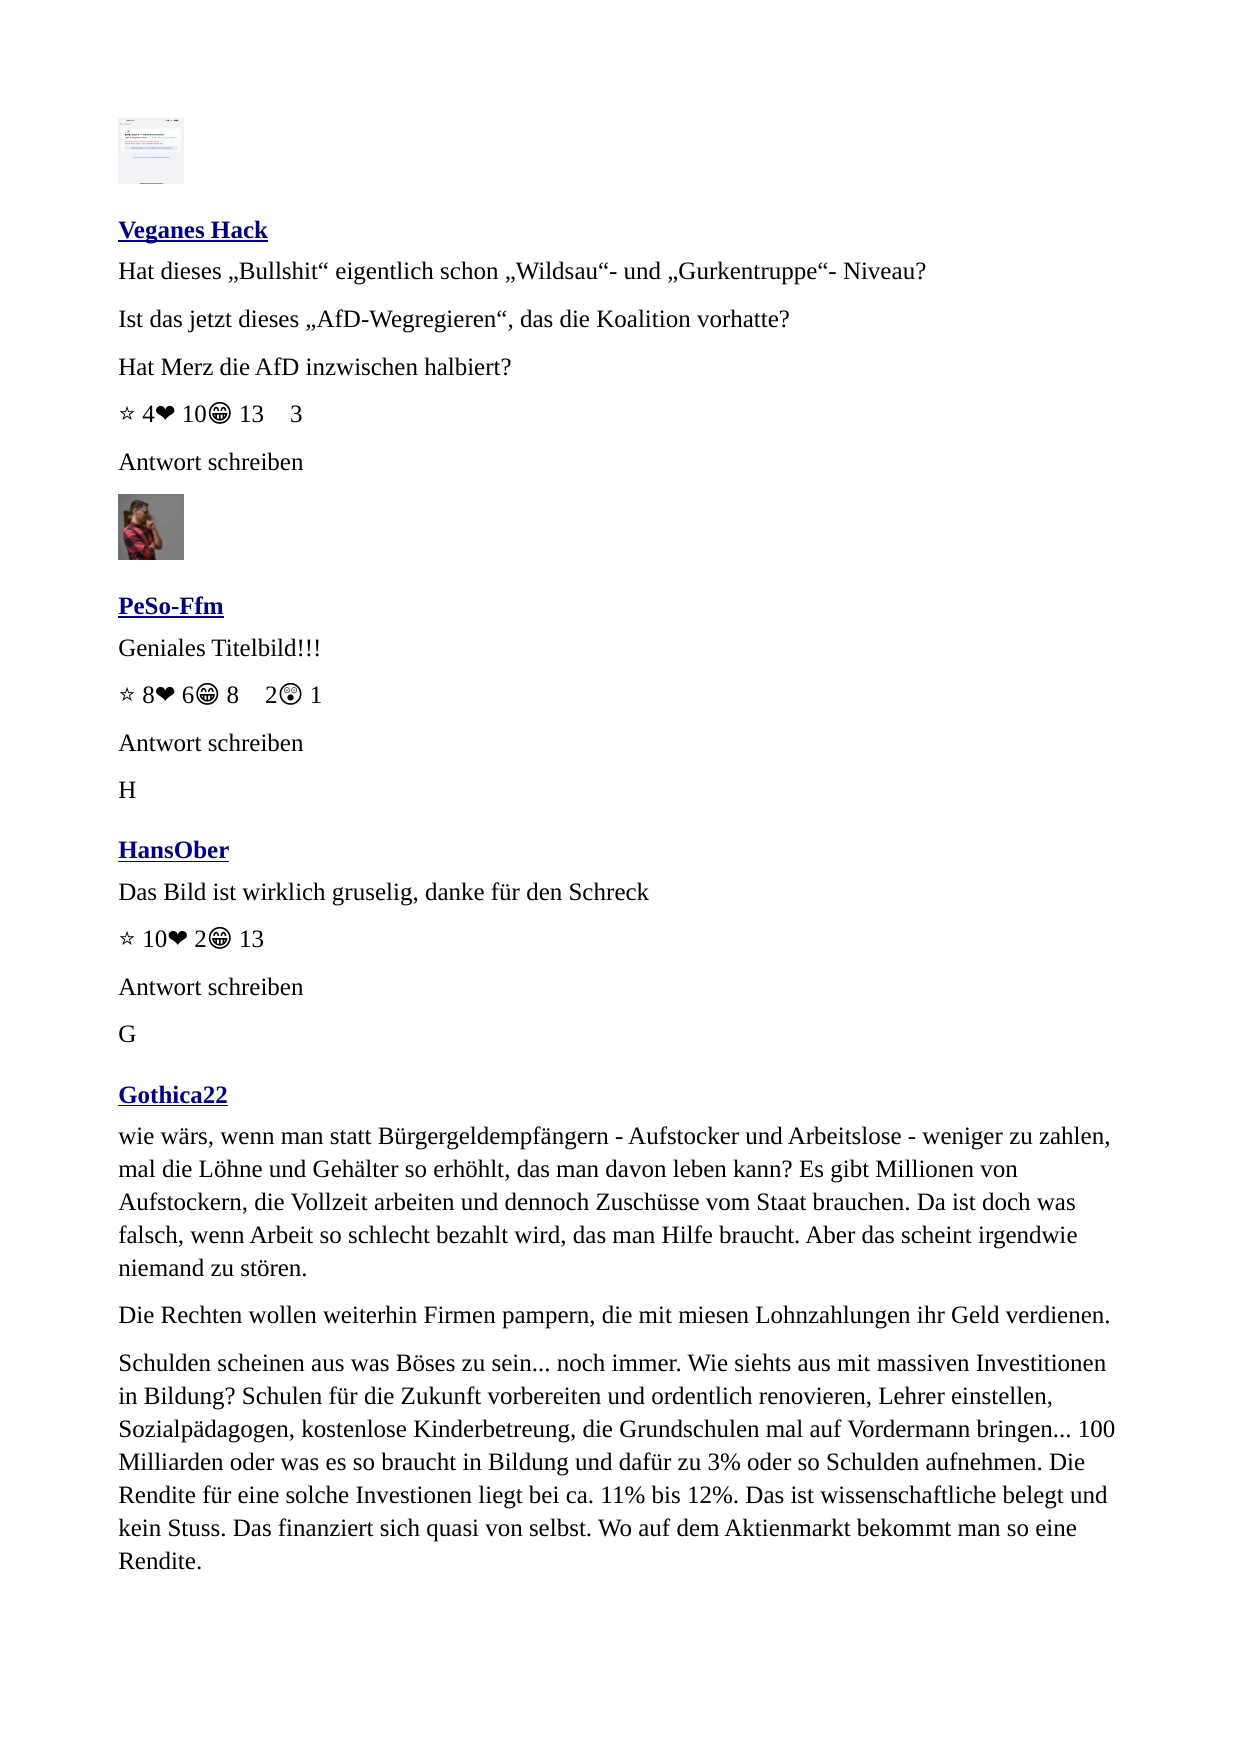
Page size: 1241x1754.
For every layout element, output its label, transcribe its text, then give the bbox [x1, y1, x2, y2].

text Antwort schreiben [118, 972, 1122, 1001]
subtitle PeSo-Ffm [118, 591, 1122, 620]
text Hat Merz die AfD inzwischen halbiert? [118, 352, 1122, 380]
picture [118, 494, 184, 560]
text Antwort schreiben [118, 728, 1122, 757]
text Antwort schreiben [118, 447, 1122, 476]
text ⭐️ 10❤️ 2😁 13 [118, 924, 1122, 953]
text Hat dieses „Bullshit“ eigentlich schon „Wildsau“- und „Gurkentruppe“- Niveau? [118, 256, 1122, 285]
text Ist das jetzt dieses „AfD-Wegregieren“, das die Koalition vorhatte? [118, 304, 1122, 333]
text wie wärs, wenn man statt Bürgergeldempfängern - Aufstocker und Arbeitslose - weniger zu zahlen, mal die Löhne und Gehälter so erhöhlt, das man davon leben kann? Es gibt Millionen von Aufstockern, die Vollzeit arbeiten und dennoch Zuschüsse vom Staat brauchen. Da ist doch was falsch, wenn Arbeit so schlecht bezahlt wird, das man Hilfe braucht. Aber das scheint irgendwie niemand zu stören. [118, 1121, 1122, 1282]
text Geniales Titelbild!!! [118, 633, 1122, 661]
subtitle Gothica22 [118, 1080, 1122, 1108]
text Die Rechten wollen weiterhin Firmen pampern, die mit miesen Lohnzahlungen ihr Geld verdienen. [118, 1301, 1122, 1329]
text Schulden scheinen aus was Böses zu sein... noch immer. Wie siehts aus mit massiven Investitionen in Bildung? Schulen für die Zukunft vorbereiten und ordentlich renovieren, Lehrer einstellen, Sozialpädagogen, kostenlose Kinderbetreung, die Grundschulen mal auf Vordermann bringen... 100 Milliarden oder was es so braucht in Bildung und dafür zu 3% oder so Schulden aufnehmen. Die Rendite für eine solche Investionen liegt bei ca. 11% bis 12%. Das ist wissenschaftliche belegt und kein Stuss. Das finanziert sich quasi von selbst. Wo auf dem Aktienmarkt bekommt man so eine Rendite. [118, 1348, 1122, 1575]
picture [118, 118, 184, 184]
text G [118, 1019, 1122, 1048]
subtitle HansOber [118, 836, 1122, 864]
subtitle Veganes Hack [118, 215, 1122, 244]
text ⭐️ 4❤️ 10😁 13🤨 3 [118, 399, 1122, 428]
text Das Bild ist wirklich gruselig, danke für den Schreck [118, 877, 1122, 906]
text ⭐️ 8❤️ 6😁 8🙁 2😲 1 [118, 680, 1122, 709]
text H [118, 775, 1122, 804]
